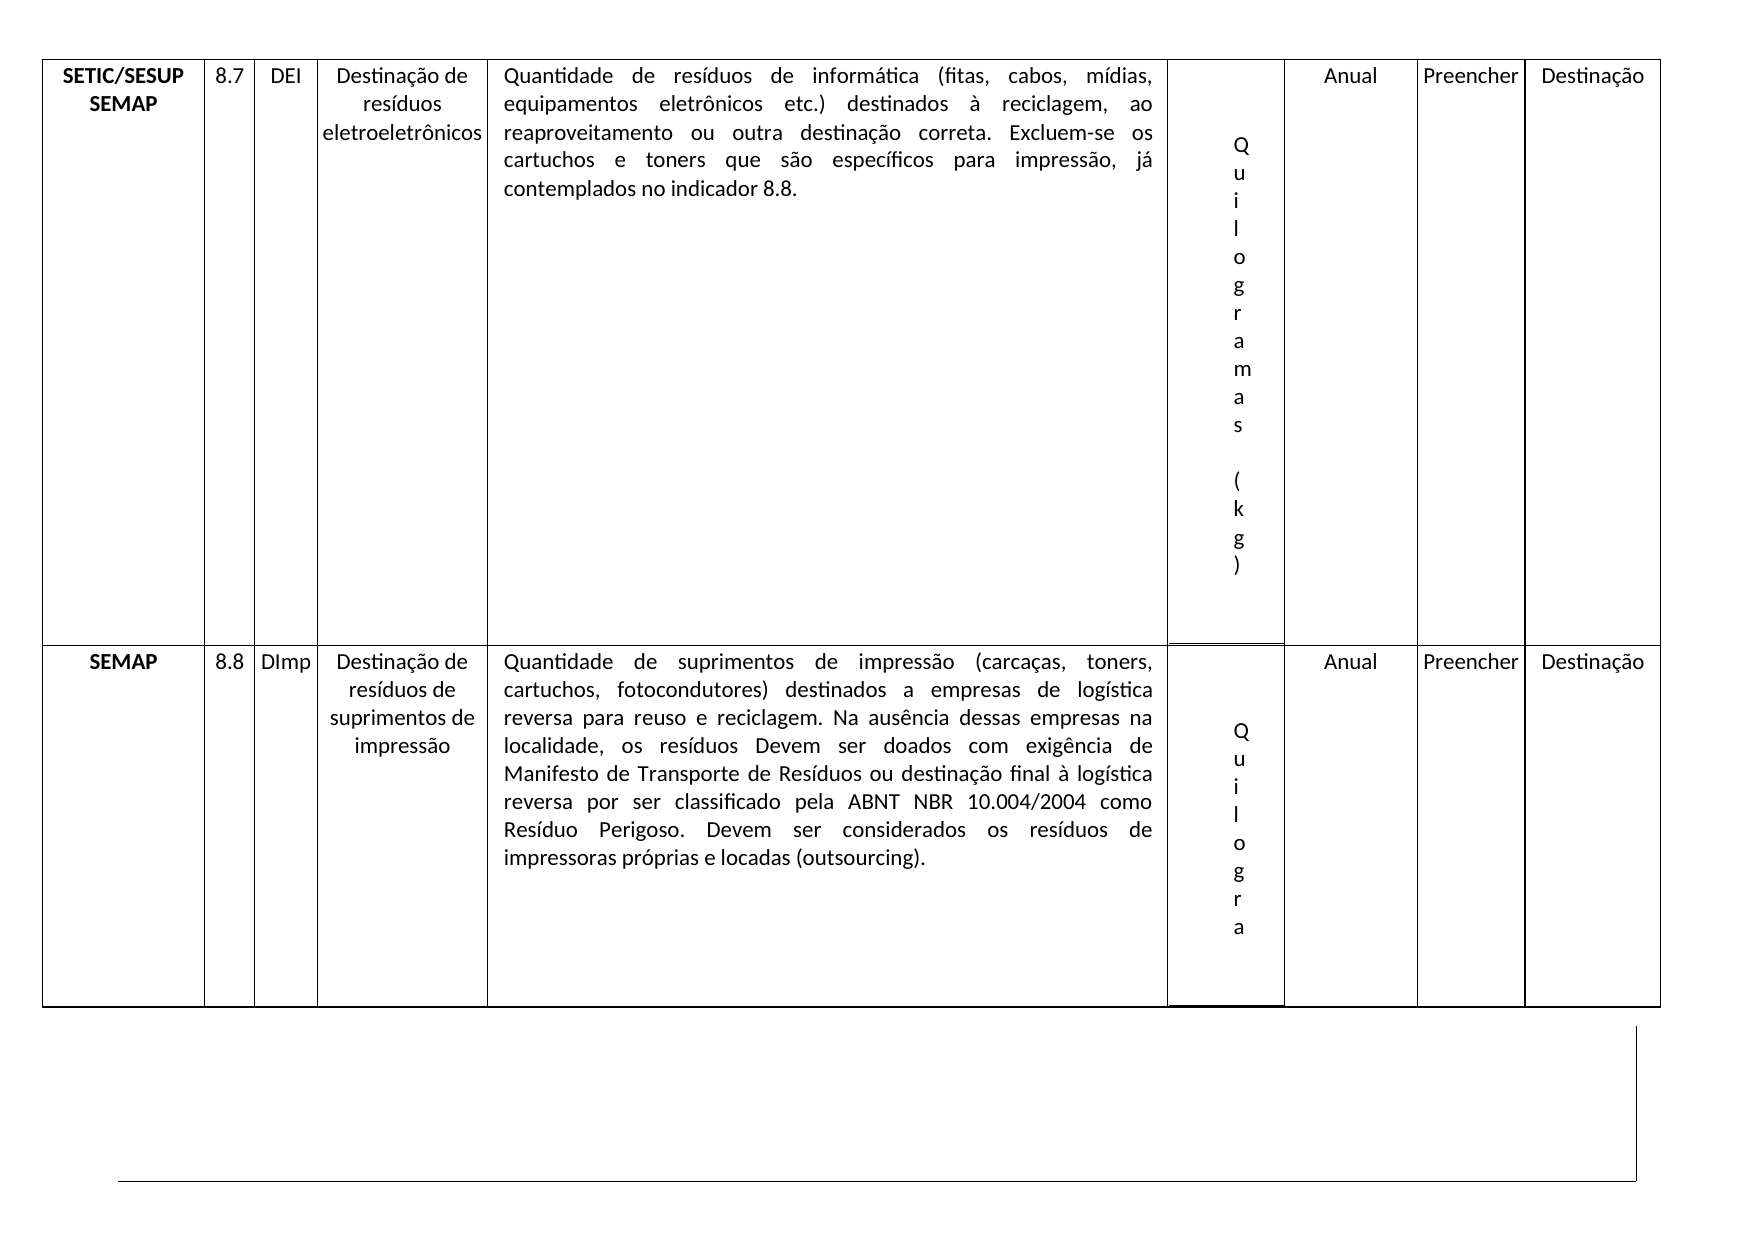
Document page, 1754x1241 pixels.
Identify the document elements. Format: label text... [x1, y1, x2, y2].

table_cell Anual [1285, 60, 1417, 645]
table_cell Quilogra [1168, 646, 1284, 1006]
table_cell Preencher [1418, 60, 1524, 645]
table_cell Destinação [1526, 646, 1660, 1006]
table_cell Destinação de resíduos eletroeletrônicos [318, 60, 487, 645]
table_cell DImp [255, 646, 317, 1006]
table_cell DEI [255, 60, 317, 645]
table_cell Preencher [1418, 646, 1524, 1006]
table_cell Anual [1285, 646, 1417, 1006]
table_cell 8.7 [205, 60, 254, 645]
table_cell Quantidade de resíduos de informática (fitas, cabos, mídias, equipamentos eletrônicos etc.) destinados à reciclagem, ao reaproveitamento ou outra destinação correta. Excluem-se os cartuchos e toners que são específicos para impressão, já contemplados no indicador 8.8. [488, 60, 1167, 645]
table_cell Destinação de resíduos de suprimentos de impressão [318, 646, 487, 1006]
table_cell 8.8 [205, 646, 254, 1006]
table_cell SEMAP [43, 646, 204, 1006]
table_cell Quantidade de suprimentos de impressão (carcaças, toners, cartuchos, fotocondutores) destinados a empresas de logística reversa para reuso e reciclagem. Na ausência dessas empresas na localidade, os resíduos Devem ser doados com exigência de Manifesto de Transporte de Resíduos ou destinação final à logística reversa por ser classificado pela ABNT NBR 10.004/2004 como Resíduo Perigoso. Devem ser considerados os resíduos de impressoras próprias e locadas (outsourcing). [488, 646, 1167, 1006]
table_cell SETIC/SESUP SEMAP [43, 60, 204, 645]
table_cell Quilogramas (kg) [1168, 60, 1284, 645]
table_cell Destinação [1526, 60, 1660, 645]
